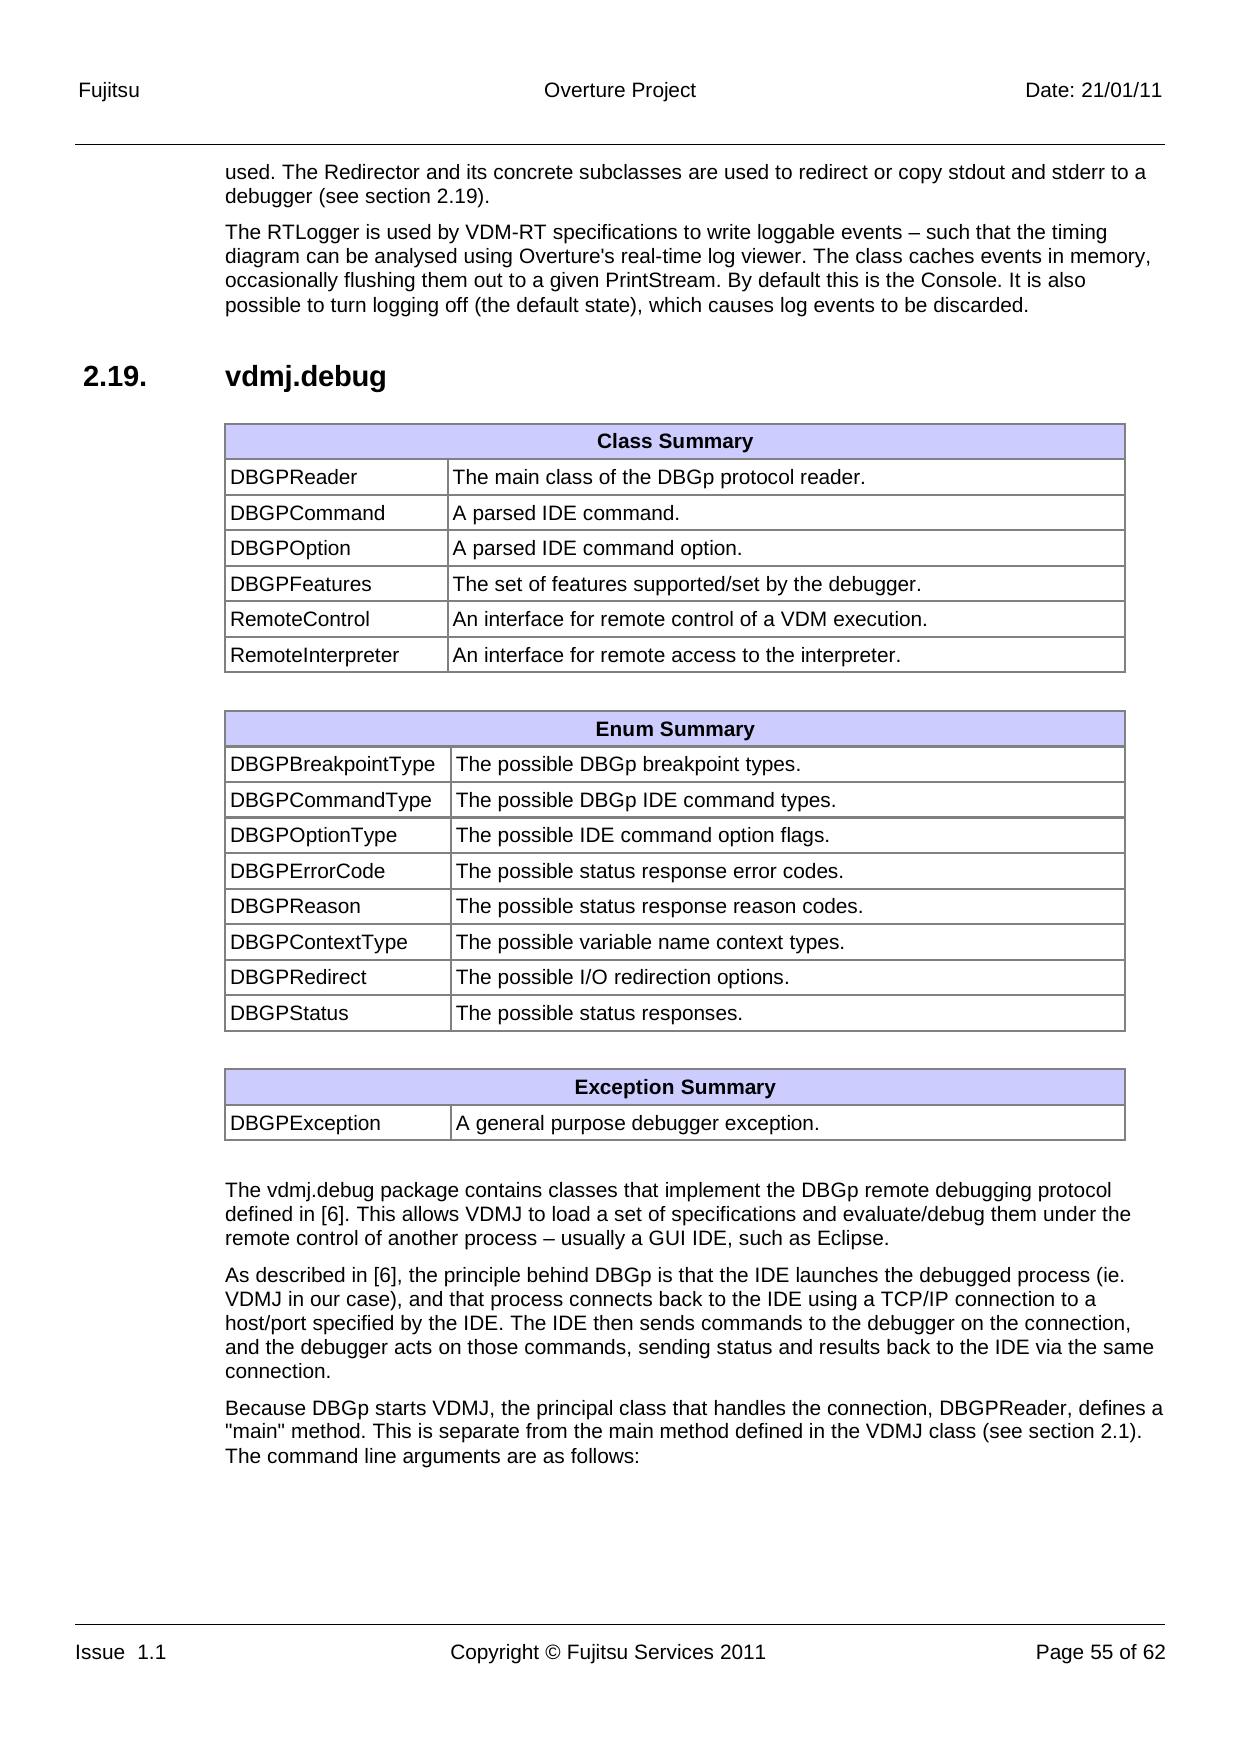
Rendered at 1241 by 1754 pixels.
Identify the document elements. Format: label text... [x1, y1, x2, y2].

text The RTLogger is used by VDM-RT specifications to write loggable events – such that the timing diagram can be analysed using Overture's real-time log viewer. The class caches events in memory, occasionally flushing them out to a given PrintStream. By default this is the Console. It is also possible to turn logging off (the default state), which causes log events to be discarded. [225, 220, 1165, 317]
table_cell DBGPContextType [226, 925, 450, 958]
table_cell The possible status responses. [452, 996, 1124, 1029]
table_cell DBGPOptionType [226, 819, 450, 852]
table_cell DBGPRedirect [226, 961, 450, 994]
subtitle vdmj.debug [75, 359, 1165, 393]
table_cell The possible status response reason codes. [452, 890, 1124, 923]
table_cell A general purpose debugger exception. [452, 1106, 1124, 1139]
table_cell The possible status response error codes. [452, 854, 1124, 887]
table_cell The possible DBGp breakpoint types. [452, 748, 1124, 781]
table_header Exception Summary [226, 1070, 1124, 1104]
text Because DBGp starts VDMJ, the principal class that handles the connection, DBGPReader, defines a "main" method. This is separate from the main method defined in the VDMJ class (see section 2.1). The command line arguments are as follows: [225, 1395, 1165, 1468]
text As described in [6], the principle behind DBGp is that the IDE launches the debugged process (ie. VDMJ in our case), and that process connects back to the IDE using a TCP/IP connection to a host/port specified by the IDE. The IDE then sends commands to the debugger on the connection, and the debugger acts on those commands, sending status and results back to the IDE via the same connection. [225, 1263, 1165, 1383]
table_cell The possible I/O redirection options. [452, 961, 1124, 994]
table_cell The set of features supported/set by the debugger. [449, 567, 1124, 600]
table_cell DBGPBreakpointType [226, 748, 450, 781]
table_cell DBGPReader [226, 460, 447, 494]
table_cell RemoteControl [226, 602, 447, 636]
table_cell The possible DBGp IDE command types. [452, 783, 1124, 816]
text The vdmj.debug package contains classes that implement the DBGp remote debugging protocol defined in [6]. This allows VDMJ to load a set of specifications and evaluate/debug them under the remote control of another process – usually a GUI IDE, such as Eclipse. [225, 1178, 1165, 1250]
table_cell A parsed IDE command. [449, 496, 1124, 529]
table_cell The possible variable name context types. [452, 925, 1124, 958]
table_cell The main class of the DBGp protocol reader. [449, 460, 1124, 494]
table_cell DBGPOption [226, 531, 447, 565]
table_cell RemoteInterpreter [226, 638, 447, 671]
table_cell An interface for remote control of a VDM execution. [449, 602, 1124, 636]
table_header Class Summary [226, 425, 1124, 458]
table_cell DBGPErrorCode [226, 854, 450, 887]
table_cell DBGPCommandType [226, 783, 450, 816]
table_cell A parsed IDE command option. [449, 531, 1124, 565]
table_cell The possible IDE command option flags. [452, 819, 1124, 852]
table_cell DBGPStatus [226, 996, 450, 1029]
table_cell DBGPReason [226, 890, 450, 923]
table_cell An interface for remote access to the interpreter. [449, 638, 1124, 671]
table_cell DBGPException [226, 1106, 450, 1139]
table_header Enum Summary [226, 712, 1124, 745]
text used. The Redirector and its concrete subclasses are used to redirect or copy stdout and stderr to a debugger (see section 2.19). [225, 160, 1165, 208]
table_cell DBGPCommand [226, 496, 447, 529]
table_cell DBGPFeatures [226, 567, 447, 600]
